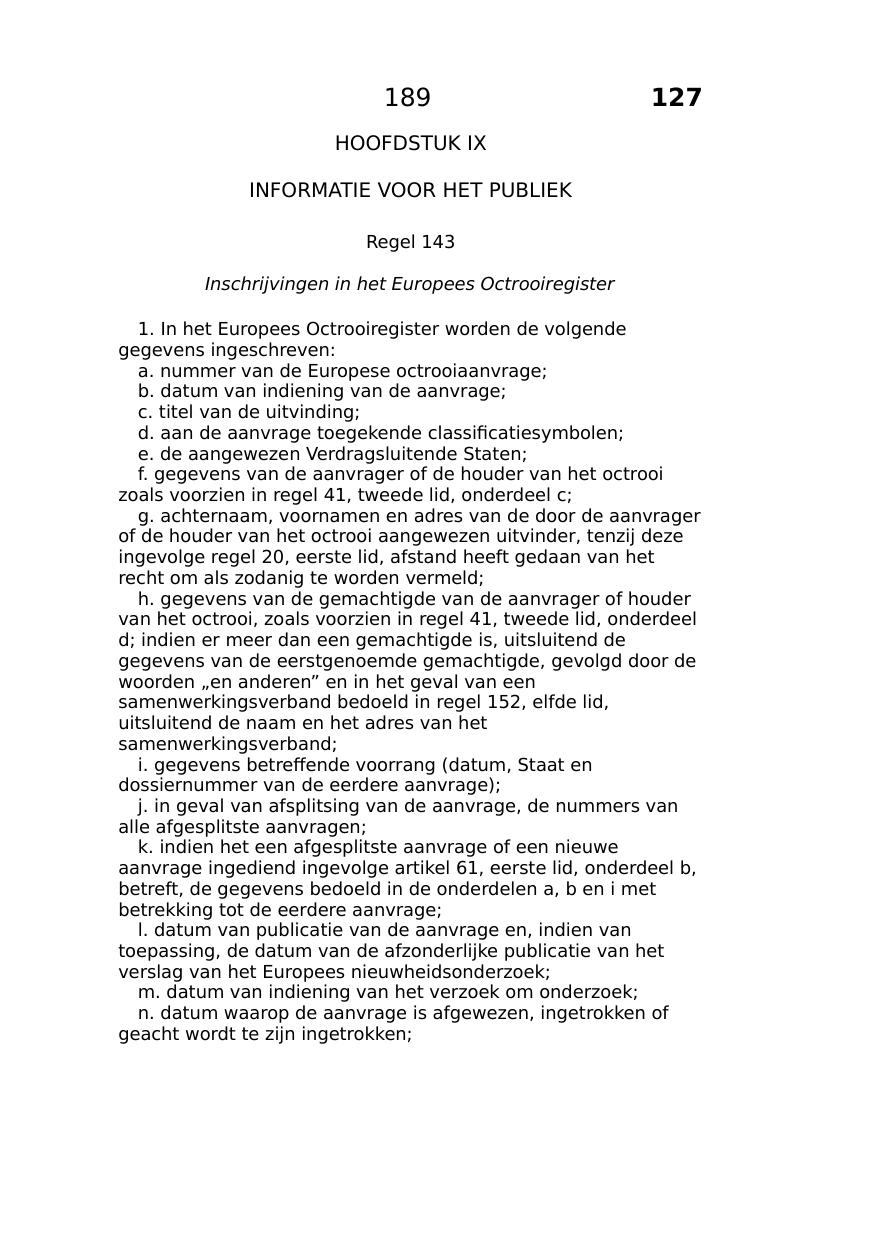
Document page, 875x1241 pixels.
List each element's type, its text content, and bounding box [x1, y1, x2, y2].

text k. indien het een afgesplitste aanvrage of een nieuwe aanvrage ingediend ingevolge artikel 61, eerste lid, onderdeel b, betreft, de gegevens bedoeld in de onderdelen a, b en i met betrekking tot de eerdere aanvrage; [118, 837, 703, 920]
text b. datum van indiening van de aanvrage; [118, 381, 703, 402]
text g. achternaam, voornamen en adres van de door de aanvrager of de houder van het octrooi aangewezen uitvinder, tenzij deze ingevolge regel 20, eerste lid, afstand heeft gedaan van het recht om als zodanig te worden vermeld; [118, 506, 703, 588]
subtitle Regel 143 Inschrijvingen in het Europees Octrooiregister [118, 232, 703, 294]
text c. titel van de uitvinding; [118, 402, 703, 423]
text h. gegevens van de gemachtigde van de aanvrager of houder van het octrooi, zoals voorzien in regel 41, tweede lid, onderdeel d; indien er meer dan een gemachtigde is, uitsluitend de gegevens van de eerstgenoemde gemachtigde, gevolgd door de woorden „en anderen” en in het geval van een samenwerkingsverband bedoeld in regel 152, elfde lid, uitsluitend de naam en het adres van het samenwerkingsverband; [118, 588, 703, 754]
text l. datum van publicatie van de aanvrage en, indien van toepassing, de datum van de afzonderlijke publicatie van het verslag van het Europees nieuwheidsonderzoek; [118, 920, 703, 982]
text 1. In het Europees Octrooiregister worden de volgende gegevens ingeschreven: [118, 319, 703, 361]
text i. gegevens betreffende voorrang (datum, Staat en dossiernummer van de eerdere aanvrage); [118, 754, 703, 796]
subtitle HOOFDSTUK IX INFORMATIE VOOR HET PUBLIEK [118, 132, 703, 202]
text e. de aangewezen Verdragsluitende Staten; [118, 443, 703, 464]
text d. aan de aanvrage toegekende classificatiesymbolen; [118, 423, 703, 443]
text m. datum van indiening van het verzoek om onderzoek; [118, 982, 703, 1003]
text j. in geval van afsplitsing van de aanvrage, de nummers van alle afgesplitste aanvragen; [118, 796, 703, 837]
text a. nummer van de Europese octrooiaanvrage; [118, 361, 703, 381]
text n. datum waarop de aanvrage is afgewezen, ingetrokken of geacht wordt te zijn ingetrokken; [118, 1003, 703, 1044]
text f. gegevens van de aanvrager of de houder van het octrooi zoals voorzien in regel 41, tweede lid, onderdeel c; [118, 464, 703, 506]
